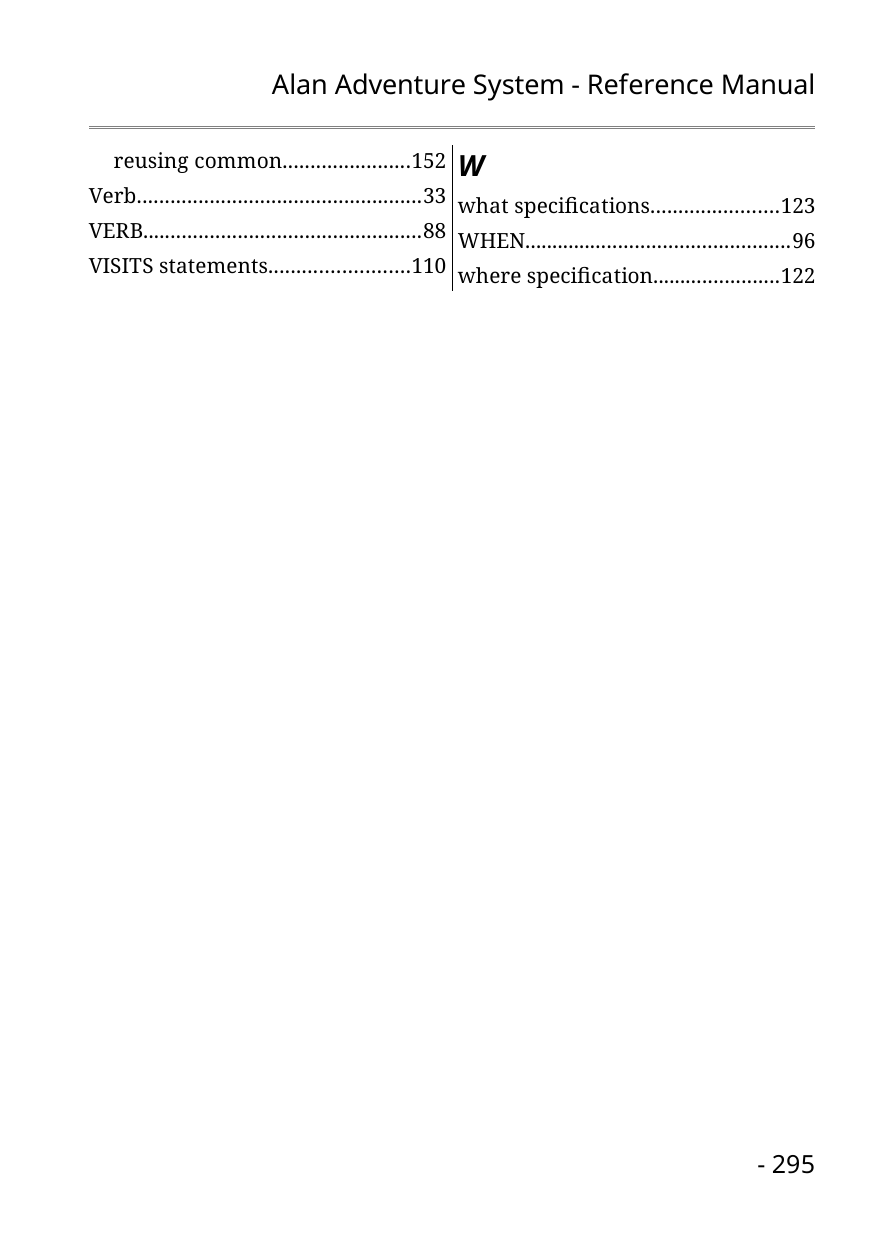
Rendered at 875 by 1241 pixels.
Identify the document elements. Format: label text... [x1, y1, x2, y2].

text what specifications 123 [458, 191, 815, 220]
text Verb 33 [88, 181, 446, 209]
text W [458, 146, 815, 185]
text where specification 122 [458, 261, 815, 290]
text VERB 88 [88, 216, 446, 244]
text VISITS statements 110 [88, 251, 446, 279]
text reusing common 152 [113, 146, 446, 174]
text WHEN 96 [458, 226, 815, 255]
